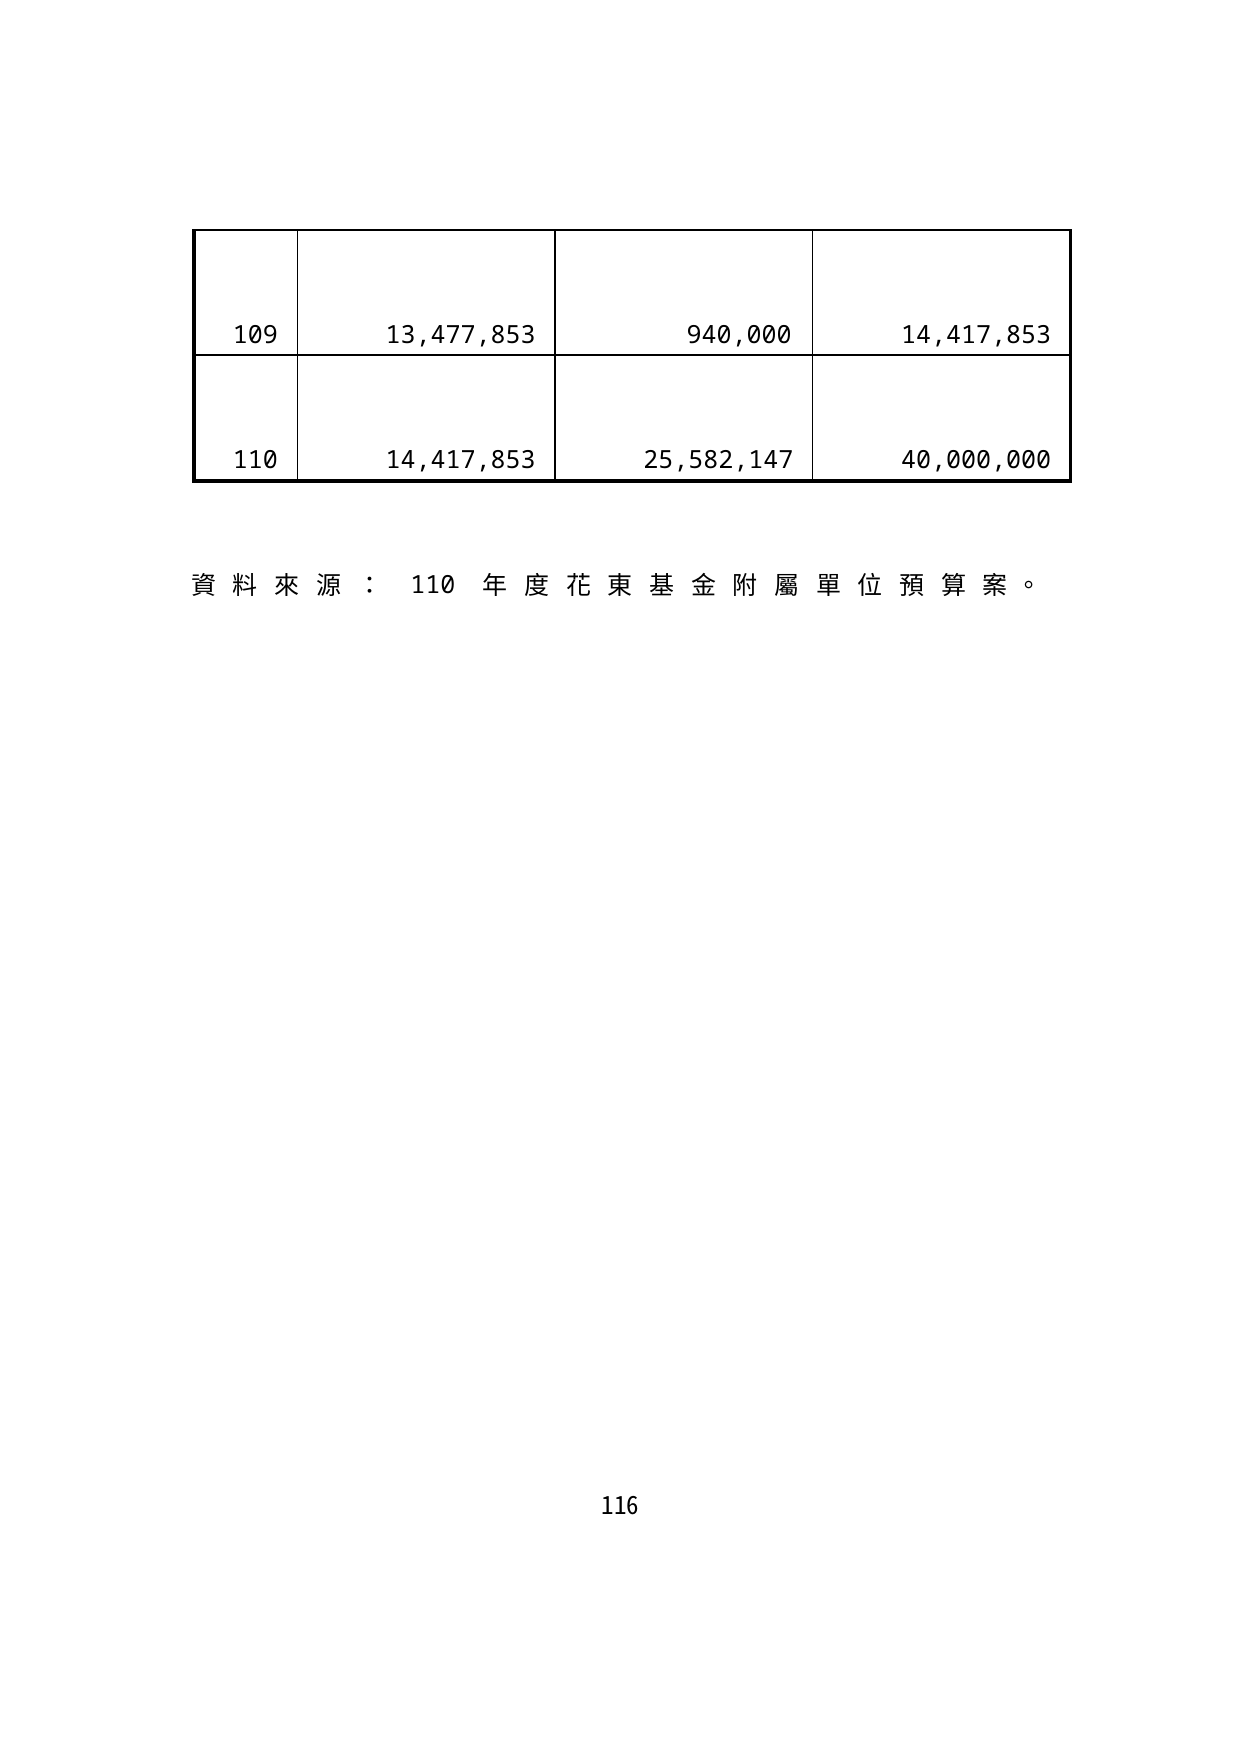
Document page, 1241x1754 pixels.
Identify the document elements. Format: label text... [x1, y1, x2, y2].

text 資料來源：110年度花東基金附屬單位預算案。 [183, 542, 1087, 604]
table_cell 110 [196, 356, 297, 479]
table_cell 40,000,000 [813, 356, 1069, 479]
table_cell 25,582,147 [556, 356, 812, 479]
table_cell 14,417,853 [298, 356, 554, 479]
table_cell 14,417,853 [813, 231, 1069, 354]
table_cell 109 [196, 231, 297, 354]
table_cell 13,477,853 [298, 231, 554, 354]
table_cell 940,000 [556, 231, 812, 354]
